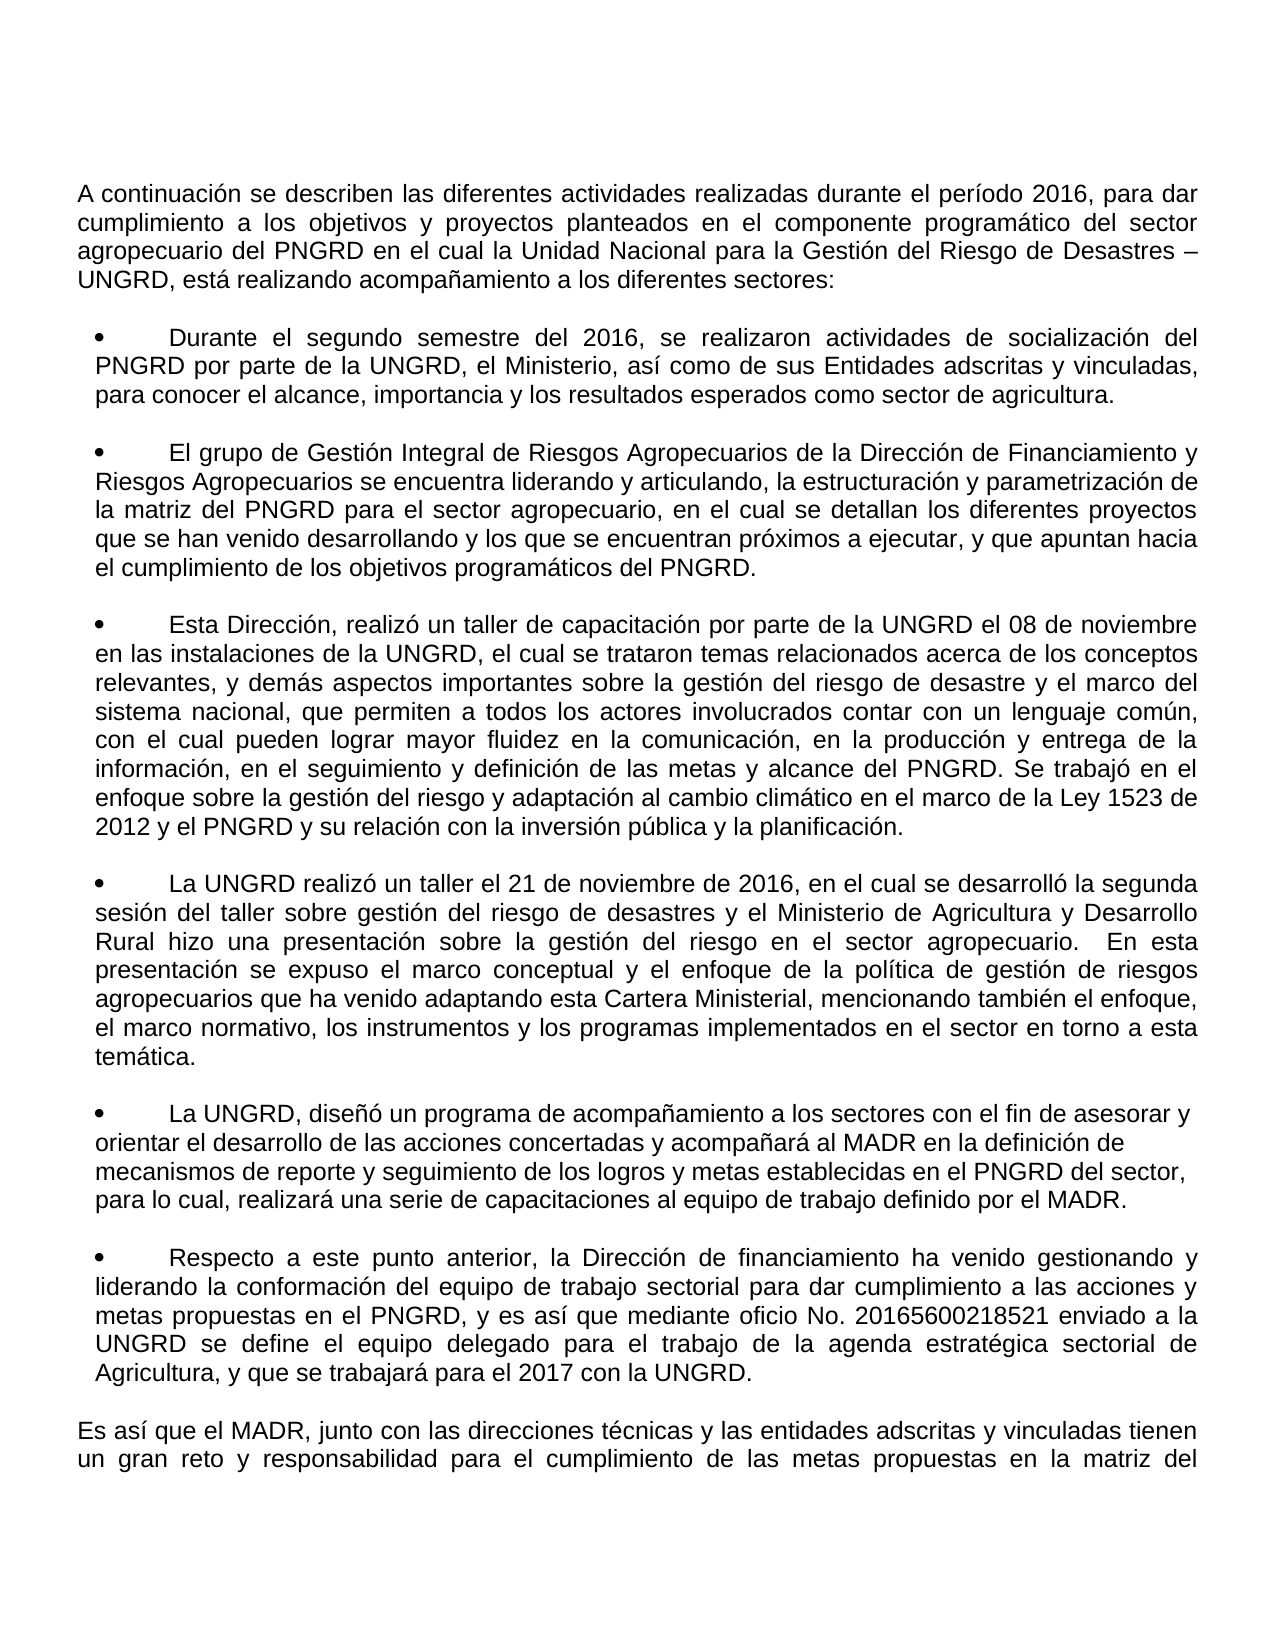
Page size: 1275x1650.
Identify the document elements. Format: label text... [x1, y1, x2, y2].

list La UNGRD, diseñó un programa de acompañamiento a los sectores con el fin de asesorar y orientar el desarrollo de las acciones concertadas y acompañará al MADR en la definición de mecanismos de reporte y seguimiento de los logros y metas establecidas en el PNGRD del sector, para lo cual, realizará una serie de capacitaciones al equipo de trabajo definido por el MADR. [95, 1099, 1200, 1214]
list Respecto a este punto anterior, la Dirección de financiamiento ha venido gestionando y liderando la conformación del equipo de trabajo sectorial para dar cumplimiento a las acciones y metas propuestas en el PNGRD, y es así que mediante oficio No. 20165600218521 enviado a la UNGRD se define el equipo delegado para el trabajo de la agenda estratégica sectorial de Agricultura, y que se trabajará para el 2017 con la UNGRD. [95, 1243, 1200, 1387]
list Esta Dirección, realizó un taller de capacitación por parte de la UNGRD el 08 de noviembre en las instalaciones de la UNGRD, el cual se trataron temas relacionados acerca de los conceptos relevantes, y demás aspectos importantes sobre la gestión del riesgo de desastre y el marco del sistema nacional, que permiten a todos los actores involucrados contar con un lenguaje común, con el cual pueden lograr mayor fluidez en la comunicación, en la producción y entrega de la información, en el seguimiento y definición de las metas y alcance del PNGRD. Se trabajó en el enfoque sobre la gestión del riesgo y adaptación al cambio climático en el marco de la Ley 1523 de 2012 y el PNGRD y su relación con la inversión pública y la planificación. [95, 610, 1200, 840]
list Durante el segundo semestre del 2016, se realizaron actividades de socialización del PNGRD por parte de la UNGRD, el Ministerio, así como de sus Entidades adscritas y vinculadas, para conocer el alcance, importancia y los resultados esperados como sector de agricultura. [95, 322, 1200, 409]
text Es así que el MADR, junto con las direcciones técnicas y las entidades adscritas y vinculadas tienen un gran reto y responsabilidad para el cumplimiento de las metas propuestas en la matriz del [77, 1416, 1200, 1473]
list El grupo de Gestión Integral de Riesgos Agropecuarios de la Dirección de Financiamiento y Riesgos Agropecuarios se encuentra liderando y articulando, la estructuración y parametrización de la matriz del PNGRD para el sector agropecuario, en el cual se detallan los diferentes proyectos que se han venido desarrollando y los que se encuentran próximos a ejecutar, y que apuntan hacia el cumplimiento de los objetivos programáticos del PNGRD. [95, 438, 1200, 581]
list La UNGRD realizó un taller el 21 de noviembre de 2016, en el cual se desarrolló la segunda sesión del taller sobre gestión del riesgo de desastres y el Ministerio de Agricultura y Desarrollo Rural hizo una presentación sobre la gestión del riesgo en el sector agropecuario. En esta presentación se expuso el marco conceptual y el enfoque de la política de gestión de riesgos agropecuarios que ha venido adaptando esta Cartera Ministerial, mencionando también el enfoque, el marco normativo, los instrumentos y los programas implementados en el sector en torno a esta temática. [95, 869, 1200, 1070]
text A continuación se describen las diferentes actividades realizadas durante el período 2016, para dar cumplimiento a los objetivos y proyectos planteados en el componente programático del sector agropecuario del PNGRD en el cual la Unidad Nacional para la Gestión del Riesgo de Desastres – UNGRD, está realizando acompañamiento a los diferentes sectores: [77, 179, 1200, 294]
